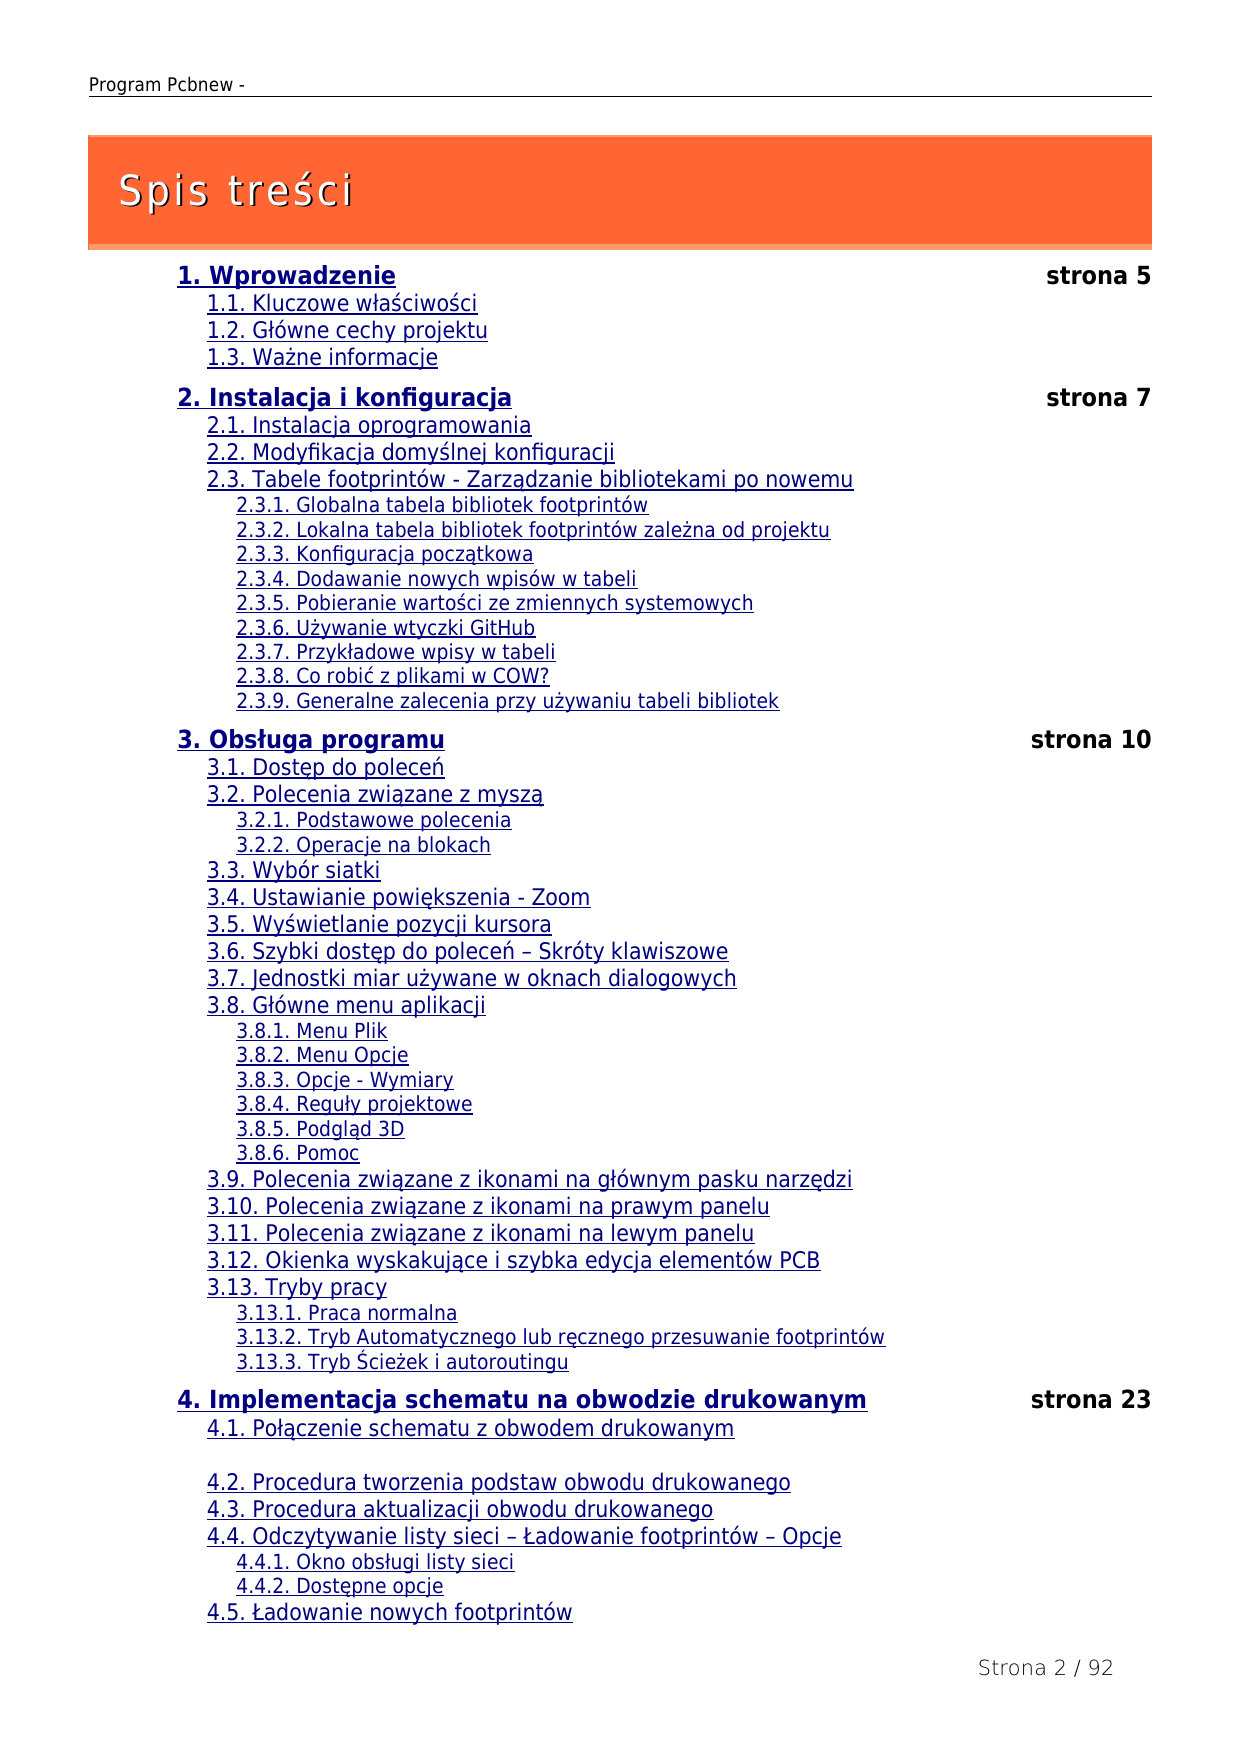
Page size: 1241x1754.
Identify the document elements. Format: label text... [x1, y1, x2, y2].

text 3.1. Dostęp do poleceń [207, 754, 1152, 781]
text 3.2.1. Podstawowe polecenia [236, 808, 1152, 832]
text 3.8.1. Menu Plik [236, 1019, 1152, 1043]
text 3.2. Polecenia związane z myszą [207, 781, 1152, 808]
text 1.1. Kluczowe właściwości [207, 290, 1152, 317]
text 4.5. Ładowanie nowych footprintów [207, 1599, 1152, 1626]
text 2.3.5. Pobieranie wartości ze zmiennych systemowych [236, 591, 1152, 615]
text 3.13.3. Tryb Ścieżek i autoroutingu [236, 1349, 1152, 1374]
text 4.4. Odczytywanie listy sieci – Ładowanie footprintów – Opcje [207, 1523, 1152, 1550]
text 3.6. Szybki dostęp do poleceń – Skróty klawiszowe [207, 938, 1152, 965]
text 3.13. Tryby pracy [207, 1274, 1152, 1301]
text 2.3.3. Konfiguracja początkowa [236, 542, 1152, 566]
text 3. Obsługa programu strona 10 [177, 725, 1152, 754]
text 2.3.9. Generalne zalecenia przy używaniu tabeli bibliotek [236, 689, 1152, 713]
text 3.8.5. Podgląd 3D [236, 1117, 1152, 1141]
text 2.3.6. Używanie wtyczki GitHub [236, 615, 1152, 640]
text 3.3. Wybór siatki [207, 857, 1152, 884]
text 4.4.2. Dostępne opcje [236, 1574, 1152, 1599]
text 2.3.1. Globalna tabela bibliotek footprintów [236, 493, 1152, 517]
subtitle Spis treści [88, 136, 1152, 250]
text 3.8.4. Reguły projektowe [236, 1092, 1152, 1117]
text 4.4.1. Okno obsługi listy sieci [236, 1550, 1152, 1574]
text 3.8.3. Opcje - Wymiary [236, 1068, 1152, 1092]
text 3.10. Polecenia związane z ikonami na prawym panelu [207, 1193, 1152, 1220]
text 3.4. Ustawianie powiększenia - Zoom [207, 884, 1152, 911]
text 4.2. Procedura tworzenia podstaw obwodu drukowanego [207, 1469, 1152, 1496]
text 2.3.2. Lokalna tabela bibliotek footprintów zależna od projektu [236, 517, 1152, 542]
text 4.3. Procedura aktualizacji obwodu drukowanego [207, 1496, 1152, 1523]
text 2.3.4. Dodawanie nowych wpisów w tabeli [236, 566, 1152, 591]
text 3.13.2. Tryb Automatycznego lub ręcznego przesuwanie footprintów [236, 1325, 1152, 1349]
text 2.2. Modyfikacja domyślnej konfiguracji [207, 439, 1152, 466]
text 3.13.1. Praca normalna [236, 1301, 1152, 1325]
text 4. Implementacja schematu na obwodzie drukowanym strona 23 [177, 1386, 1152, 1415]
text 2.1. Instalacja oprogramowania [207, 412, 1152, 439]
text 3.8.6. Pomoc [236, 1141, 1152, 1166]
text 1.3. Ważne informacje [207, 344, 1152, 371]
text 1. Wprowadzenie strona 5 [177, 261, 1152, 290]
text 2.3. Tabele footprintów - Zarządzanie bibliotekami po nowemu [207, 466, 1152, 493]
text 1.2. Główne cechy projektu [207, 317, 1152, 344]
text 4.1. Połączenie schematu z obwodem drukowanym [207, 1415, 1152, 1442]
text 3.9. Polecenia związane z ikonami na głównym pasku narzędzi [207, 1166, 1152, 1193]
text 3.7. Jednostki miar używane w oknach dialogowych [207, 965, 1152, 992]
text 2.3.7. Przykładowe wpisy w tabeli [236, 640, 1152, 664]
text 2.3.8. Co robić z plikami w COW? [236, 664, 1152, 689]
text 3.5. Wyświetlanie pozycji kursora [207, 911, 1152, 938]
text 3.12. Okienka wyskakujące i szybka edycja elementów PCB [207, 1247, 1152, 1274]
text 2. Instalacja i konfiguracja strona 7 [177, 383, 1152, 412]
text 3.8.2. Menu Opcje [236, 1043, 1152, 1068]
text 3.8. Główne menu aplikacji [207, 992, 1152, 1019]
text 3.11. Polecenia związane z ikonami na lewym panelu [207, 1220, 1152, 1247]
text 3.2.2. Operacje na blokach [236, 832, 1152, 857]
